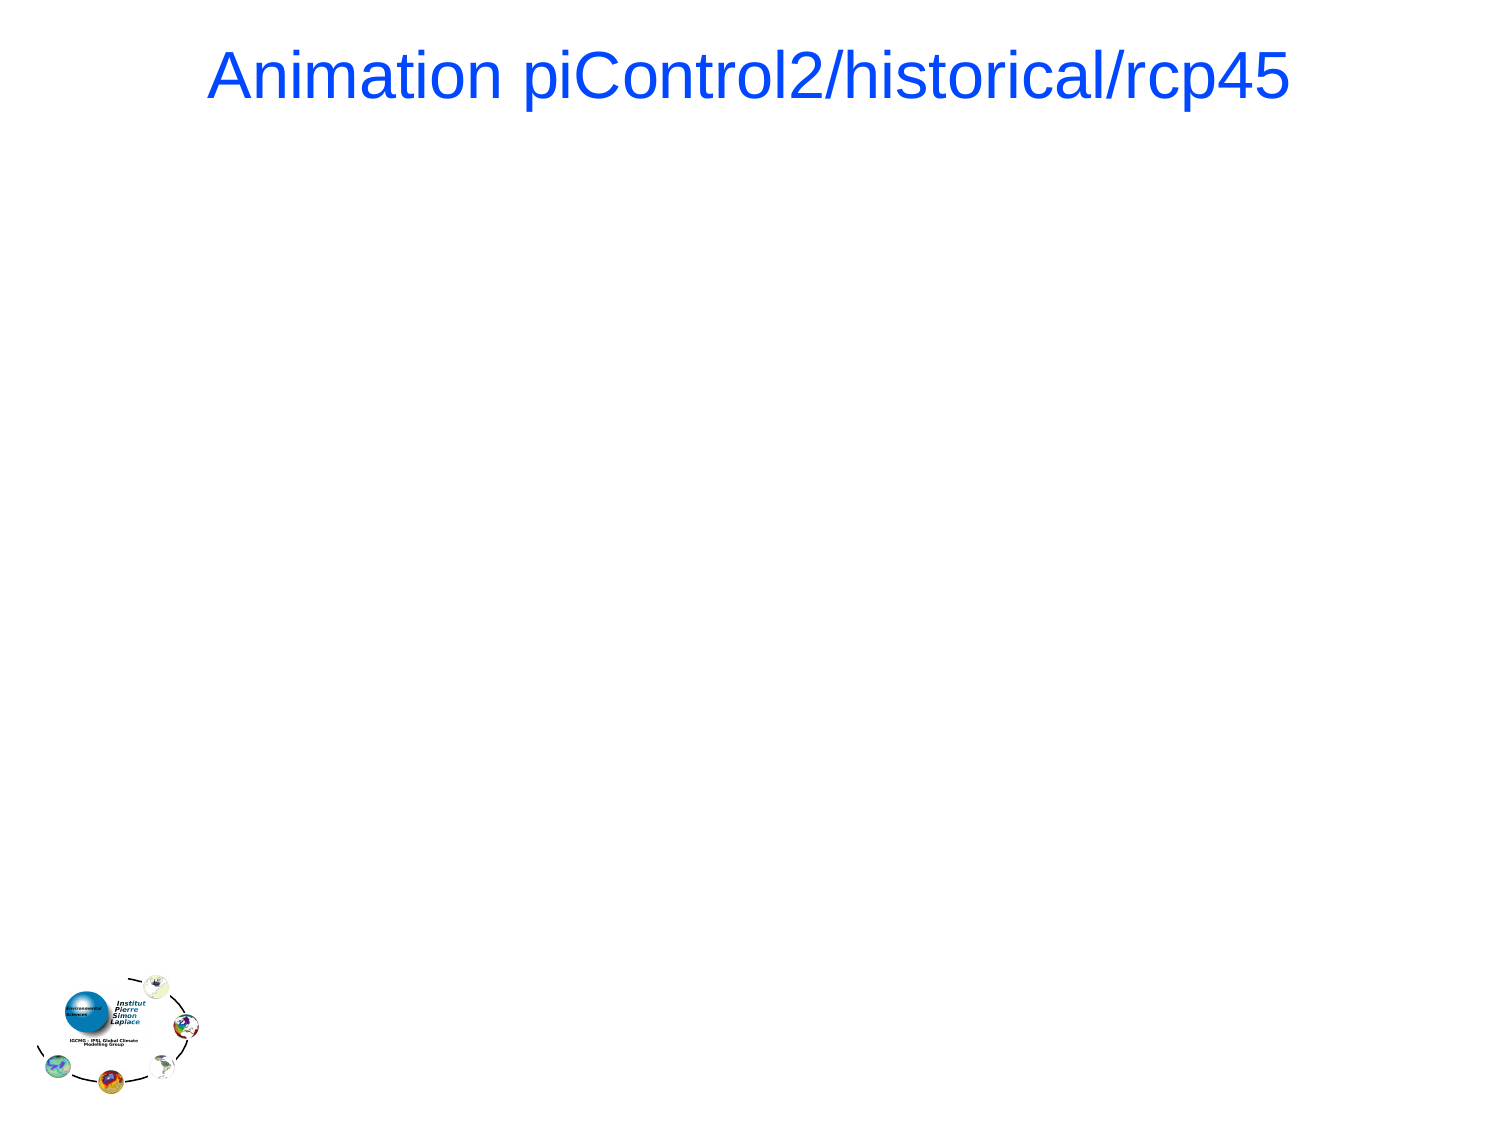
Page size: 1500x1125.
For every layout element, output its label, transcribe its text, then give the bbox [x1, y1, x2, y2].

picture [65, 974, 170, 1048]
picture [44, 1054, 72, 1079]
picture [71, 995, 94, 1017]
picture [97, 1069, 125, 1095]
picture [172, 1013, 200, 1040]
picture [148, 1054, 176, 1080]
text_box Animation piControl2/historical/rcp45 [75, 24, 1426, 213]
